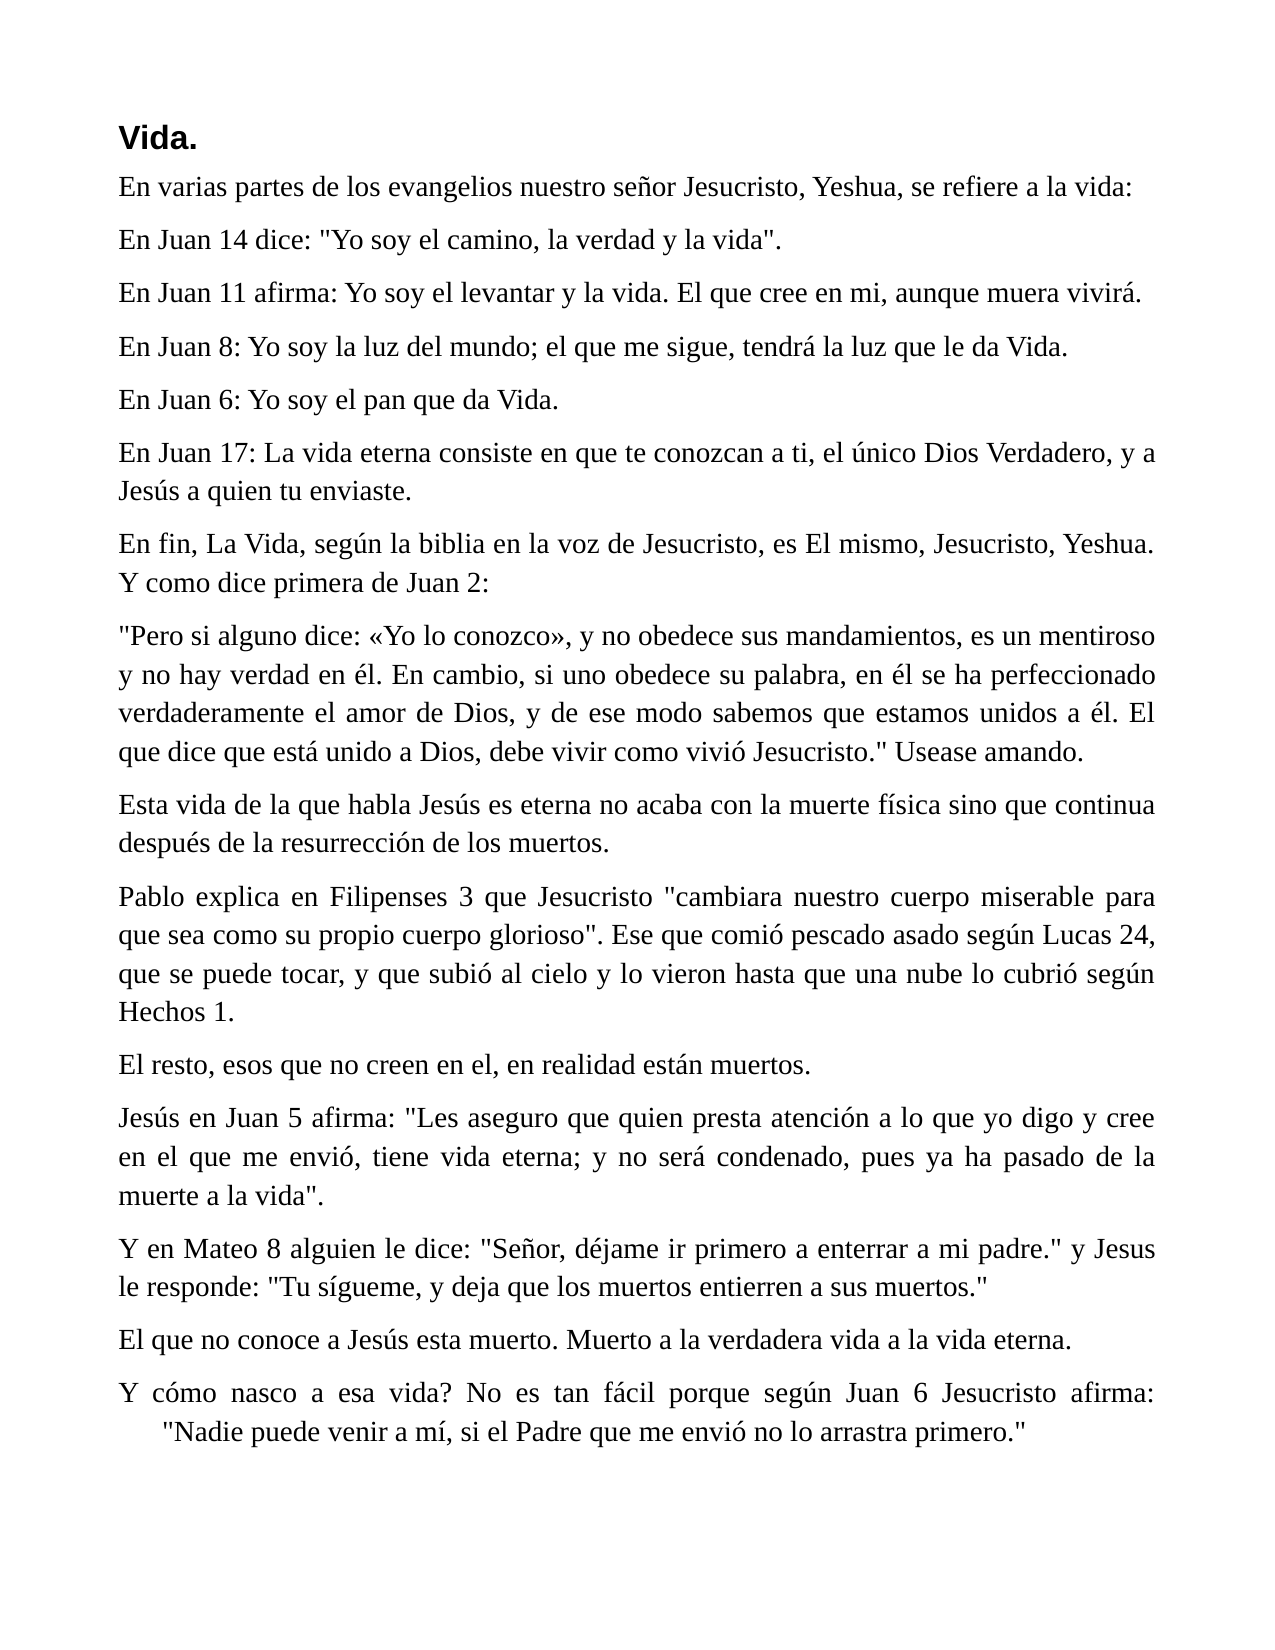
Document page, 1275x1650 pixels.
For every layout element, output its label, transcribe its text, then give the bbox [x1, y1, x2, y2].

text En fin, La Vida, según la biblia en la voz de Jesucristo, es El mismo, Jesucristo, Yeshua. Y como dice primera de Juan 2: [118, 527, 1157, 599]
text Y en Mateo 8 alguien le dice: "Señor, déjame ir primero a enterrar a mi padre." y Jesus le responde: "Tu sígueme, y deja que los muertos entierren a sus muertos." [118, 1231, 1157, 1303]
text El resto, esos que no creen en el, en realidad están muertos. [118, 1047, 1157, 1081]
text Y cómo nasco a esa vida? No es tan fácil porque según Juan 6 Jesucristo afirma: "Nadie puede venir a mí, si el Padre que me envió no lo arrastra primero." [118, 1376, 1157, 1448]
text "Pero si alguno dice: «Yo lo conozco», y no obedece sus mandamientos, es un mentiroso y no hay verdad en él. En cambio, si uno obedece su palabra, en él se ha perfeccionado verdaderamente el amor de Dios, y de ese modo sabemos que estamos unidos a él. El que dice que está unido a Dios, debe vivir como vivió Jesucristo." Usease amando. [118, 618, 1157, 767]
text Esta vida de la que habla Jesús es eterna no acaba con la muerte física sino que continua después de la resurrección de los muertos. [118, 787, 1157, 859]
subtitle Vida. [118, 118, 1157, 157]
text En Juan 8: Yo soy la luz del mundo; el que me sigue, tendrá la luz que le da Vida. [118, 329, 1157, 362]
text En Juan 17: La vida eterna consiste en que te conozcan a ti, el único Dios Verdadero, y a Jesús a quien tu enviaste. [118, 435, 1157, 507]
text En varias partes de los evangelios nuestro señor Jesucristo, Yeshua, se refiere a la vida: [118, 169, 1157, 203]
text El que no conoce a Jesús esta muerto. Muerto a la verdadera vida a la vida eterna. [118, 1322, 1157, 1356]
text En Juan 6: Yo soy el pan que da Vida. [118, 382, 1157, 415]
text En Juan 11 afirma: Yo soy el levantar y la vida. El que cree en mi, aunque muera vivirá. [118, 276, 1157, 309]
text En Juan 14 dice: "Yo soy el camino, la verdad y la vida". [118, 222, 1157, 256]
text Pablo explica en Filipenses 3 que Jesucristo "cambiara nuestro cuerpo miserable para que sea como su propio cuerpo glorioso". Ese que comió pescado asado según Lucas 24, que se puede tocar, y que subió al cielo y lo vieron hasta que una nube lo cubrió según Hechos 1. [118, 879, 1157, 1028]
text Jesús en Juan 5 afirma: "Les aseguro que quien presta atención a lo que yo digo y cree en el que me envió, tiene vida eterna; y no será condenado, pues ya ha pasado de la muerte a la vida". [118, 1101, 1157, 1211]
